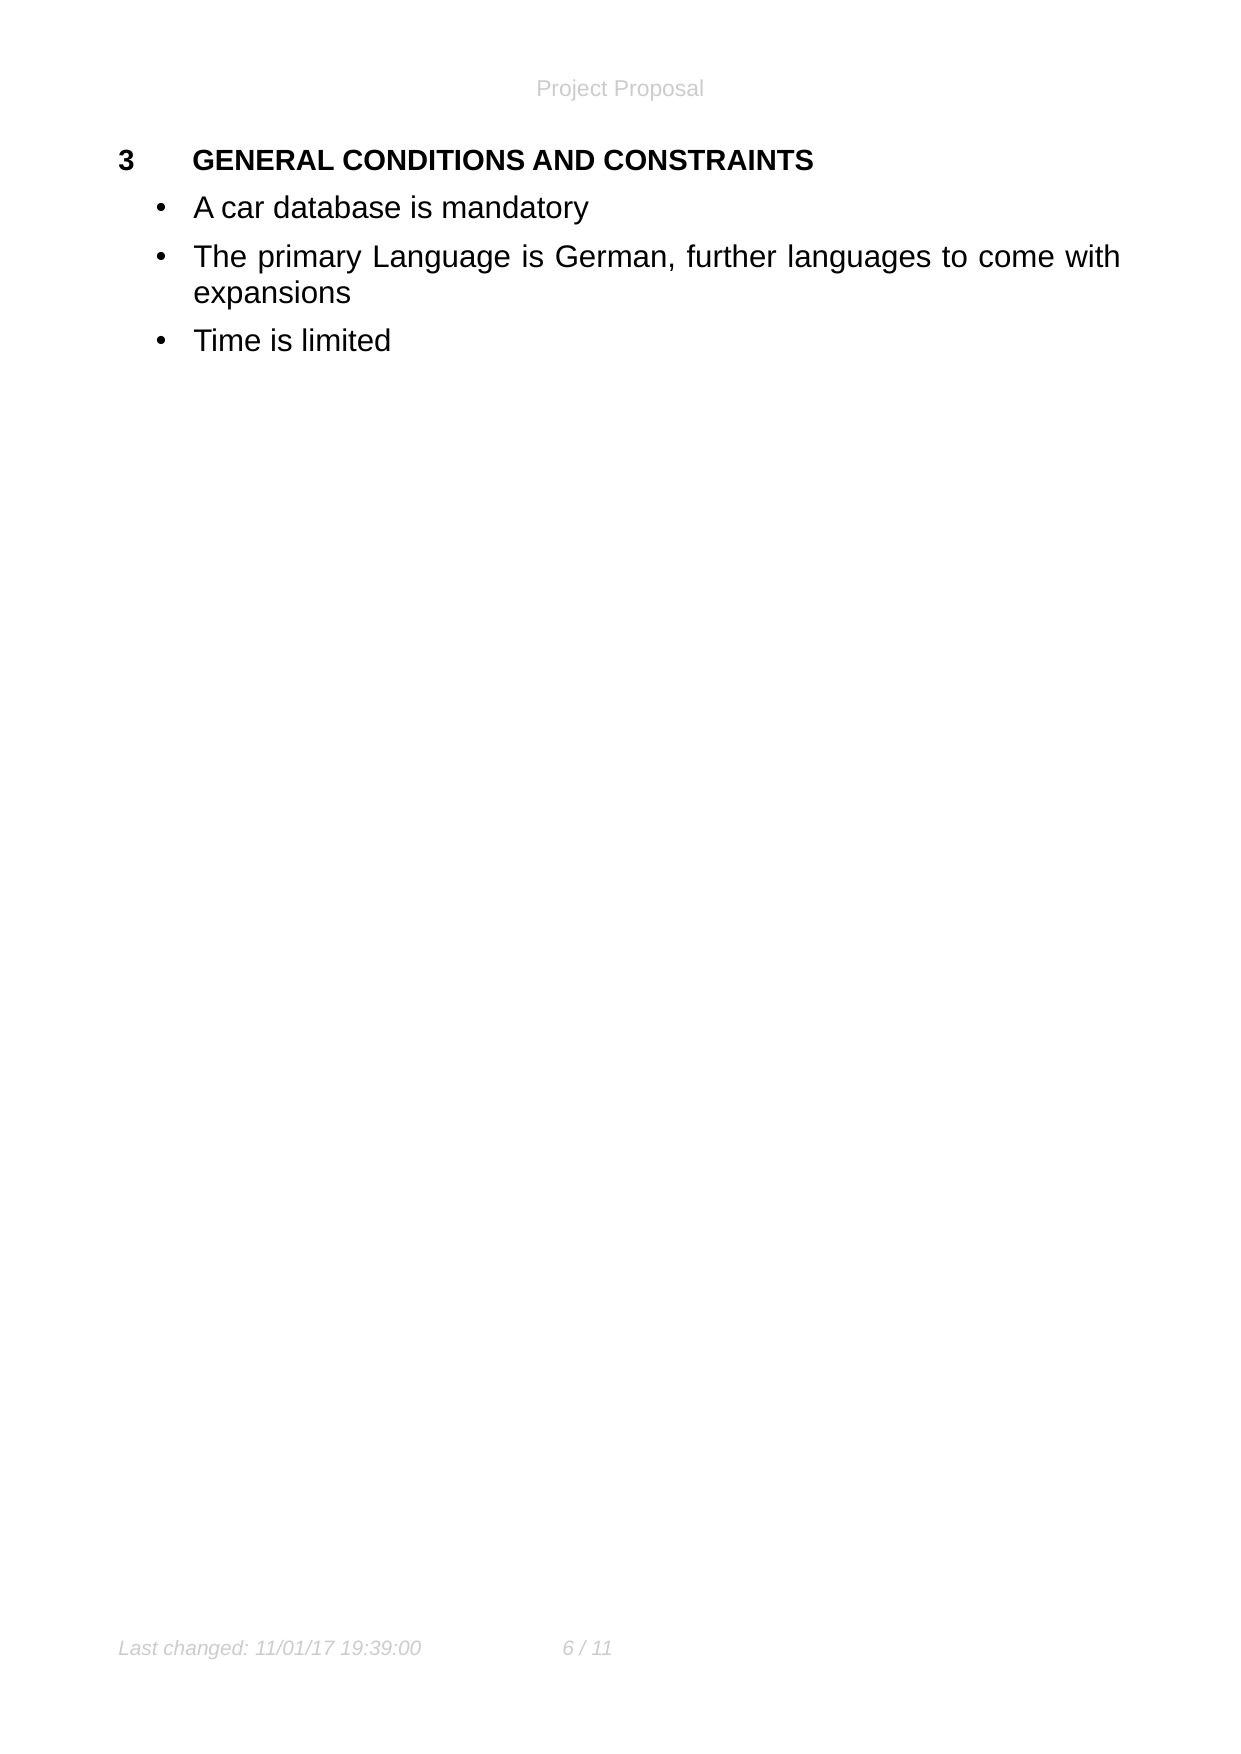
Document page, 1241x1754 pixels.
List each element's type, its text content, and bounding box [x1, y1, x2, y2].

list Time is limited [156, 322, 1122, 358]
list A car database is mandatory [156, 189, 1122, 225]
subtitle General Conditions and Constraints [118, 143, 1122, 177]
list The primary Language is German, further languages to come with expansions [156, 238, 1122, 310]
